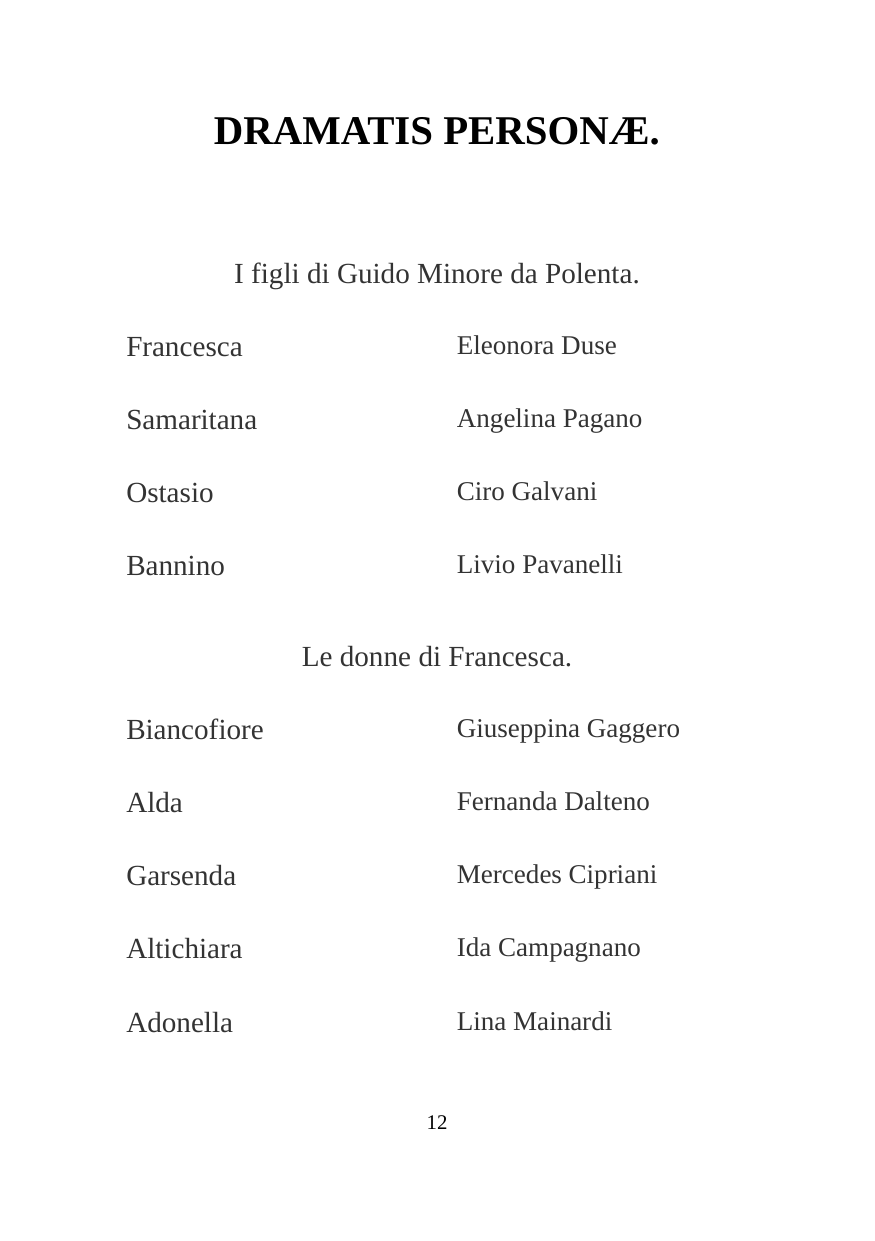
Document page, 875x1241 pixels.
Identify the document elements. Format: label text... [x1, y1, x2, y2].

table_cell Le donne di Francesca. [106, 602, 767, 692]
table_cell Fernanda Dalteno [437, 766, 767, 839]
table_cell Garsenda [106, 839, 437, 912]
table_cell Francesca [106, 309, 437, 382]
table_cell Biancofiore [106, 693, 437, 766]
table_cell Ostasio [106, 455, 437, 528]
table_cell Alda [106, 766, 437, 839]
table_cell Angelina Pagano [437, 382, 767, 455]
table_cell Eleonora Duse [437, 309, 767, 382]
table_cell Livio Pavanelli [437, 529, 767, 602]
table_cell Bannino [106, 529, 437, 602]
table_header I figli di Guido Minore da Polenta. [106, 236, 767, 309]
subtitle DRAMATIS PERSONÆ. [106, 106, 767, 153]
table_cell Adonella [106, 985, 437, 1058]
table_cell Lina Mainardi [437, 985, 767, 1058]
table_cell Ida Campagnano [437, 912, 767, 985]
table_cell Altichiara [106, 912, 437, 985]
table_cell Mercedes Cipriani [437, 839, 767, 912]
table_cell Ciro Galvani [437, 455, 767, 528]
table_cell Samaritana [106, 382, 437, 455]
table_cell Giuseppina Gaggero [437, 693, 767, 766]
